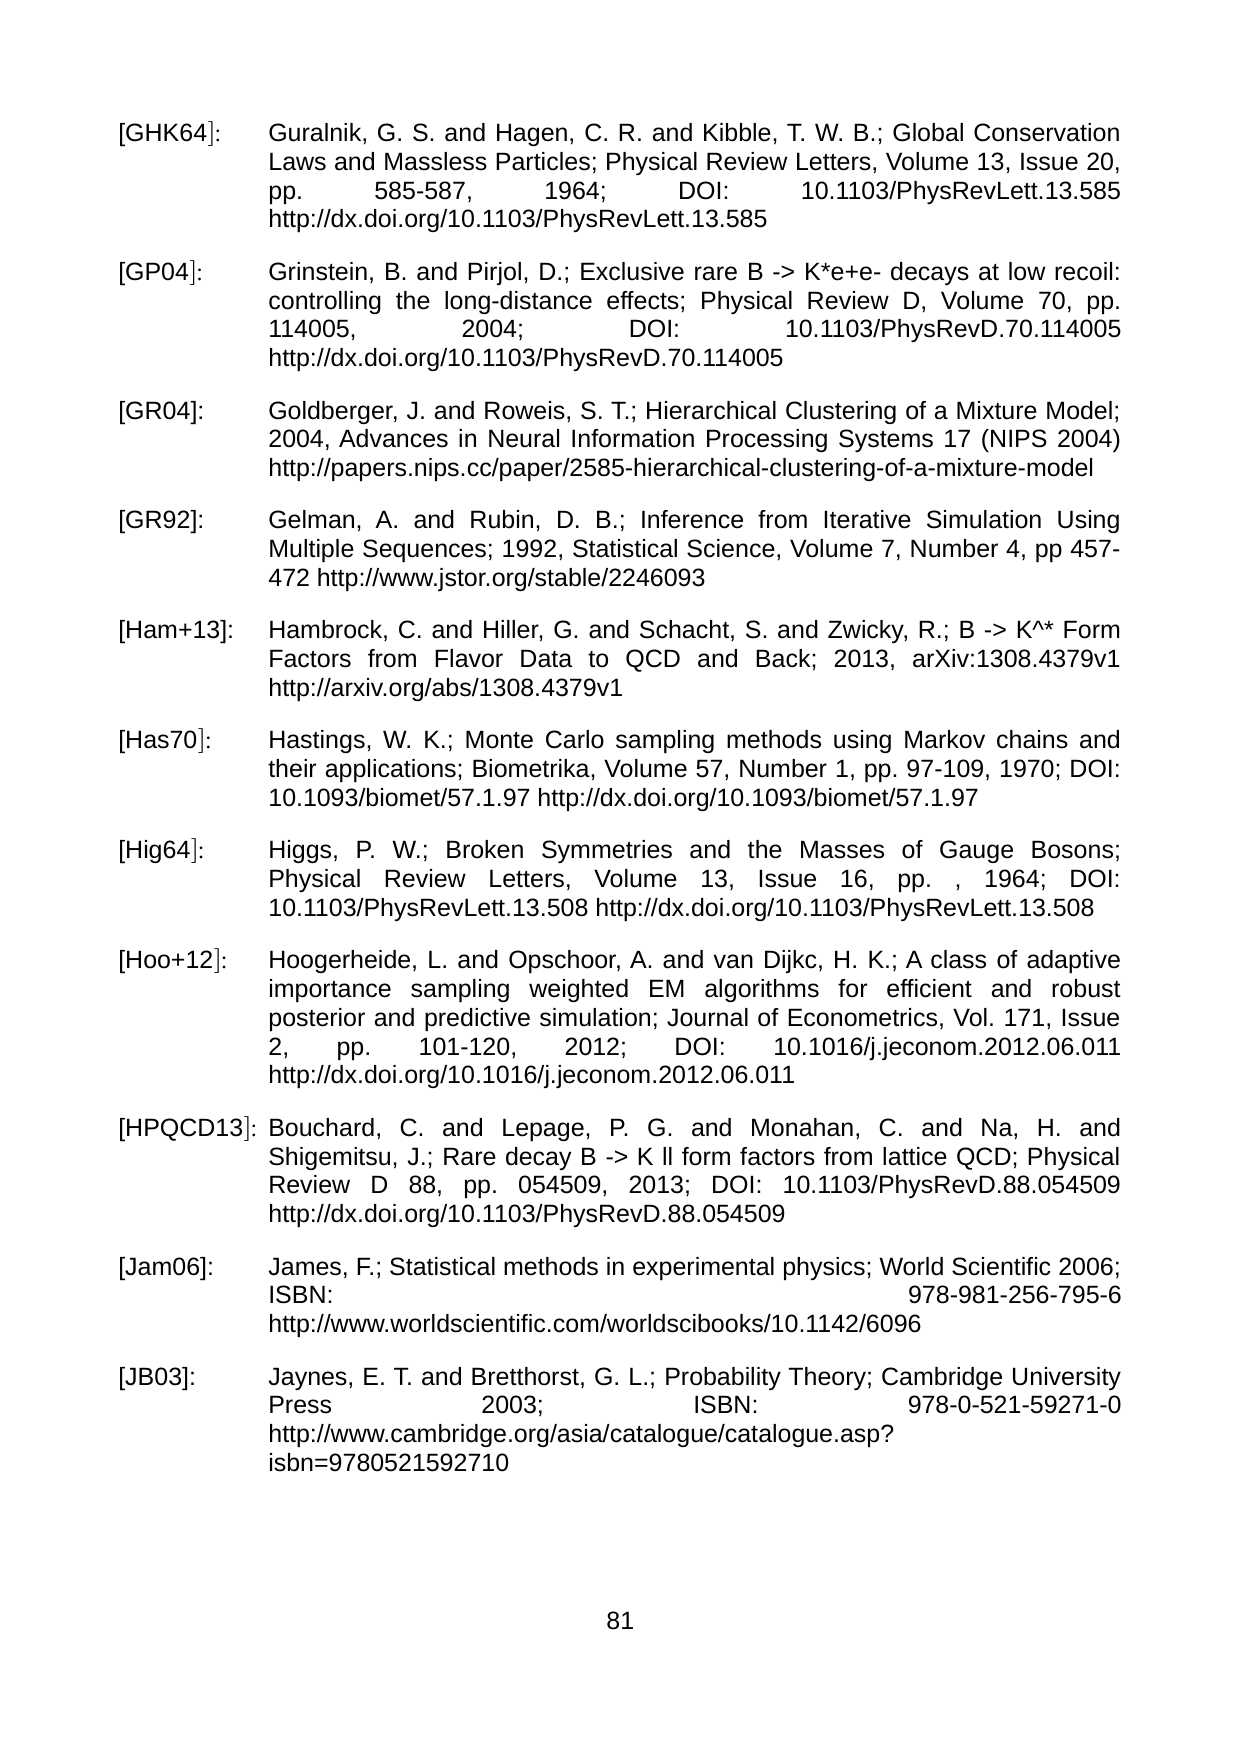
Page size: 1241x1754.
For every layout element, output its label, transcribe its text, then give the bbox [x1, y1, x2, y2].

text [Jam06]: James, F.; Statistical methods in experimental physics; World Scientific 2006; ISBN: 978-981-256-795-6 http://www.worldscientific.com/worldscibooks/10.1142/6096 [118, 1252, 1122, 1338]
text [GR04]: Goldberger, J. and Roweis, S. T.; Hierarchical Clustering of a Mixture Model; 2004, Advances in Neural Information Processing Systems 17 (NIPS 2004) http://papers.nips.cc/paper/2585-hierarchical-clustering-of-a-mixture-model [118, 396, 1122, 482]
text [JB03]: Jaynes, E. T. and Bretthorst, G. L.; Probability Theory; Cambridge University Press 2003; ISBN: 978-0-521-59271-0 http://www.cambridge.org/asia/catalogue/catalogue.asp?isbn=9780521592710 [118, 1361, 1122, 1476]
text [Has70]: Hastings, W. K.; Monte Carlo sampling methods using Markov chains and their applications; Biometrika, Volume 57, Number 1, pp. 97-109, 1970; DOI: 10.1093/biomet/57.1.97 http://dx.doi.org/10.1093/biomet/57.1.97 [118, 725, 1122, 812]
text [GHK64]: Guralnik, G. S. and Hagen, C. R. and Kibble, T. W. B.; Global Conservation Laws and Massless Particles; Physical Review Letters, Volume 13, Issue 20, pp. 585-587, 1964; DOI: 10.1103/PhysRevLett.13.585 http://dx.doi.org/10.1103/PhysRevLett.13.585 [118, 118, 1122, 233]
text [Hig64]: Higgs, P. W.; Broken Symmetries and the Masses of Gauge Bosons; Physical Review Letters, Volume 13, Issue 16, pp. , 1964; DOI: 10.1103/PhysRevLett.13.508 http://dx.doi.org/10.1103/PhysRevLett.13.508 [118, 835, 1122, 922]
text [GP04]: Grinstein, B. and Pirjol, D.; Exclusive rare B -> K*e+e- decays at low recoil: controlling the long-distance effects; Physical Review D, Volume 70, pp. 114005, 2004; DOI: 10.1103/PhysRevD.70.114005 http://dx.doi.org/10.1103/PhysRevD.70.114005 [118, 257, 1122, 372]
text [Ham+13]: Hambrock, C. and Hiller, G. and Schacht, S. and Zwicky, R.; B -> K^* Form Factors from Flavor Data to QCD and Back; 2013, arXiv:1308.4379v1 http://arxiv.org/abs/1308.4379v1 [118, 615, 1122, 702]
text [GR92]: Gelman, A. and Rubin, D. B.; Inference from Iterative Simulation Using Multiple Sequences; 1992, Statistical Science, Volume 7, Number 4, pp 457-472 http://www.jstor.org/stable/2246093 [118, 506, 1122, 592]
text [HPQCD13]: Bouchard, C. and Lepage, P. G. and Monahan, C. and Na, H. and Shigemitsu, J.; Rare decay B -> K ll form factors from lattice QCD; Physical Review D 88, pp. 054509, 2013; DOI: 10.1103/PhysRevD.88.054509 http://dx.doi.org/10.1103/PhysRevD.88.054509 [118, 1113, 1122, 1228]
text [Hoo+12]: Hoogerheide, L. and Opschoor, A. and van Dijkc, H. K.; A class of adaptive importance sampling weighted EM algorithms for efficient and robust posterior and predictive simulation; Journal of Econometrics, Vol. 171, Issue 2, pp. 101-120, 2012; DOI: 10.1016/j.jeconom.2012.06.011 http://dx.doi.org/10.1016/j.jeconom.2012.06.011 [118, 945, 1122, 1089]
